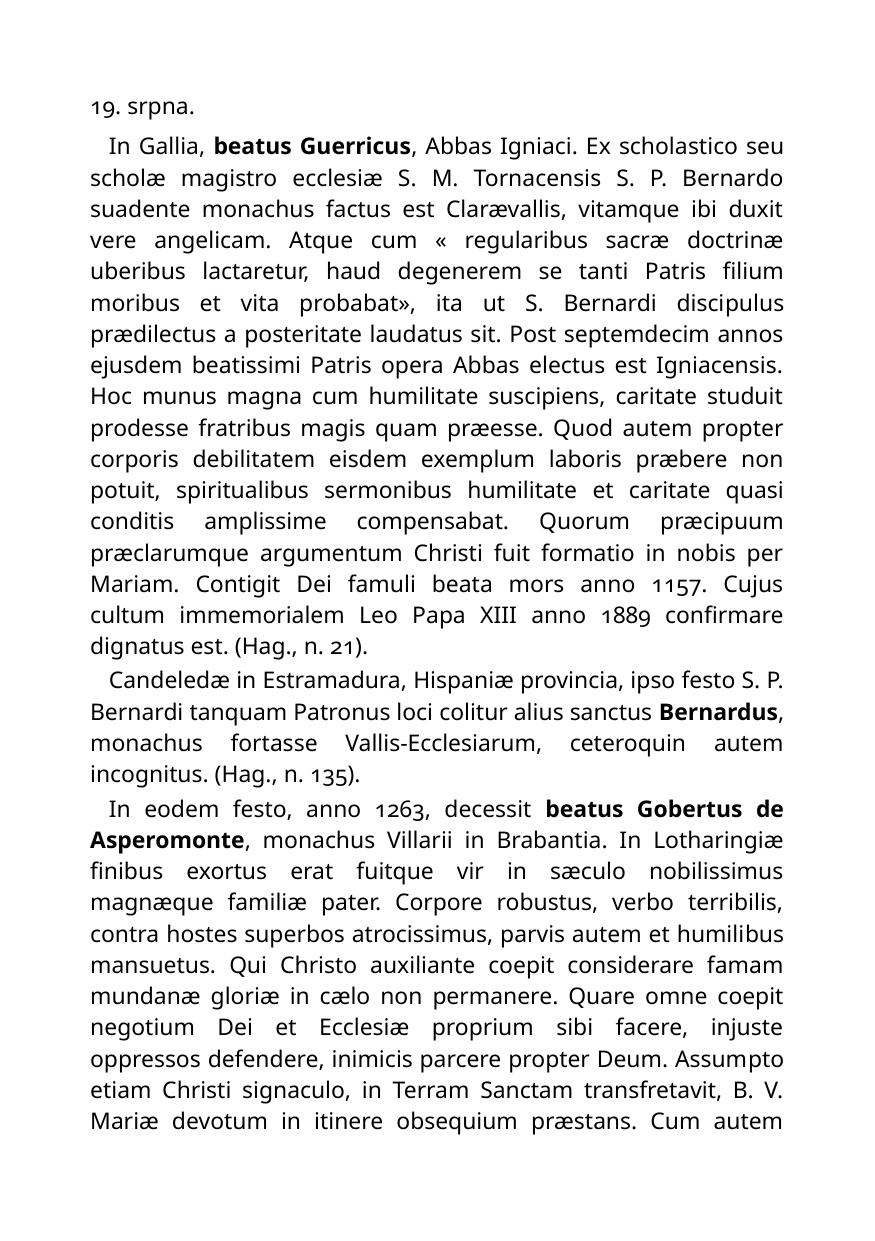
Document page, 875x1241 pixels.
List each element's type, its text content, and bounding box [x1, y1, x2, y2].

text Candeledæ in Estramadura, Hispaniæ provincia, ipso festo S. P. Bernardi tanquam Patronus loci colitur alius sanctus Bernardus, monachus fortasse Vallis-Ecclesiarum, ceteroquin autem incognitus. (Hag., n. 135). [90, 664, 784, 789]
text In Gallia, beatus Guerricus, Abbas Igniaci. Ex schola­stico seu scholæ magistro ecclesiæ S. M. Tornacensis S. P. Bernardo suadente monachus factus est Clarævallis, vitamque ibi duxit vere angelicam. Atque cum « regularibus sacræ doctrinæ uberibus lactaretur, haud degenerem se tanti Patris filium moribus et vita probabat», ita ut S. Bernardi disci­pulus prædilectus a posteritate laudatus sit. Post septemdecim annos ejusdem beatissimi Patris opera Abbas electus est Igniacensis. Hoc munus magna cum humilitate suscipiens, caritate studuit prodesse fratribus magis quam præesse. Quod autem propter corporis debilitatem eisdem exemplum laboris præbere non potuit, spiritualibus sermonibus humilitate et caritate quasi conditis amplissime compensabat. Quorum præcipuum præclarumque argumentum Christi fuit formatio in nobis per Mariam. Contigit Dei famuli beata mors anno 1157. Cujus cultum immemorialem Leo Papa XIII anno 1889 confirmare dignatus est. (Hag., n. 21). [90, 130, 784, 661]
text 19. srpna. [90, 90, 784, 121]
text In eodem festo, anno 1263, decessit beatus Gobertus de Asperomonte, monachus Villarii in Brabantia. In Lotharingiæ finibus exortus erat fuitque vir in sæculo nobilissimus magnæque familiæ pater. Corpore robustus, verbo terribilis, contra hostes superbos atrocissimus, parvis autem et humili­bus mansuetus. Qui Christo auxiliante coepit considerare famam mundanæ gloriæ in cælo non permanere. Quare omne coepit negotium Dei et Ecclesiæ proprium sibi facere, injuste oppressos defendere, inimicis parcere propter Deum. Assum­pto etiam Christi signaculo, in Terram Sanctam transfretavit, B. V. Mariæ devotum in itinere obsequium præstans. Cum autem [90, 792, 784, 1136]
